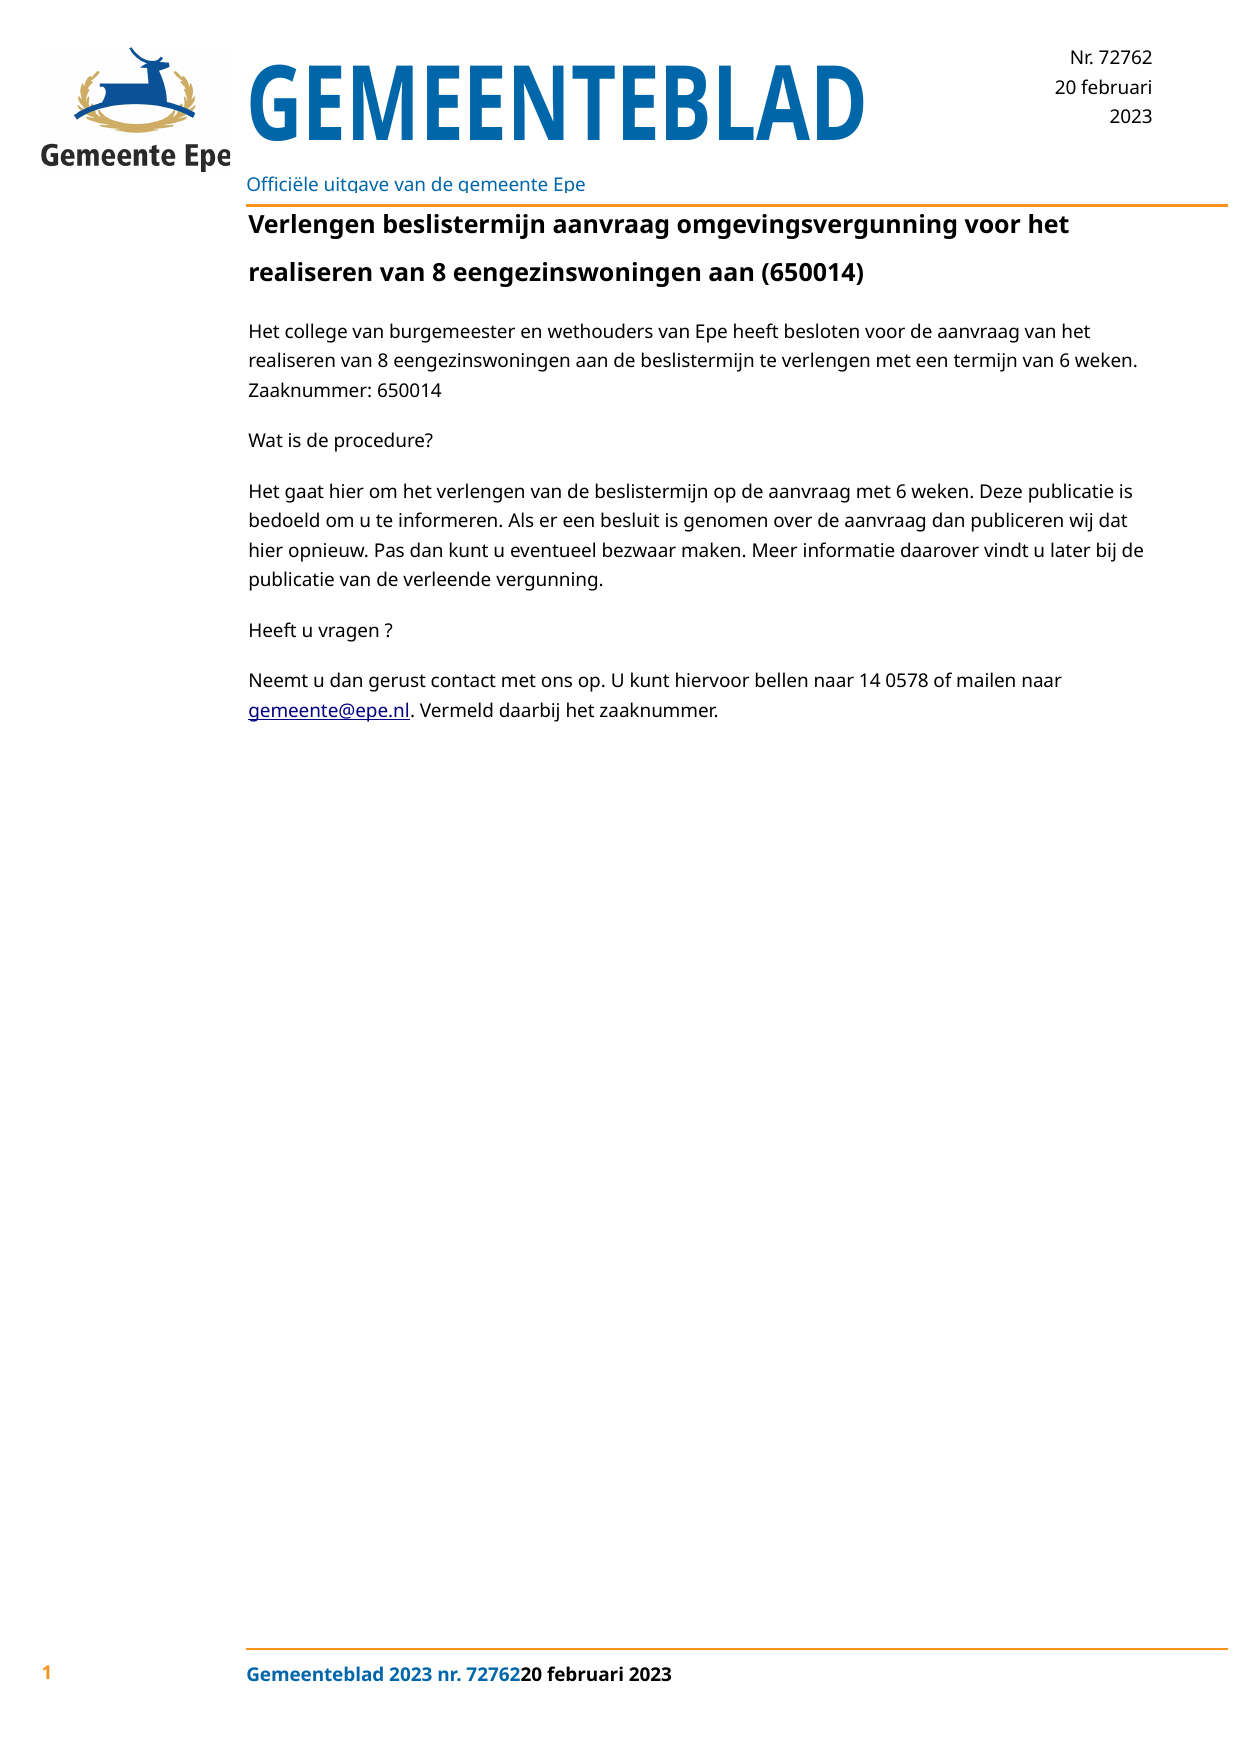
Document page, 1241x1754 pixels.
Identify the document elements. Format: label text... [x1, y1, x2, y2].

text Het gaat hier om het verlengen van de beslistermijn op de aanvraag met 6 weken. Deze publicatie is bedoeld om u te informeren. Als er een besluit is genomen over de aanvraag dan publiceren wij dat hier opnieuw. Pas dan kunt u eventueel bezwaar maken. Meer informatie daarover vindt u later bij de publicatie van de verleende vergunning. [248, 478, 1152, 592]
picture [41, 47, 231, 172]
text Neemt u dan gerust contact met ons op. U kunt hiervoor bellen naar 14 0578 of mailen naar gemeente@epe.nl. Vermeld daarbij het zaaknummer. [248, 667, 1152, 723]
text Verlengen beslistermijn aanvraag omgevingsvergunning voor het realiseren van 8 eengezinswoningen aan (650014) [248, 207, 1152, 288]
text Heeft u vragen ? [248, 617, 1152, 643]
text Wat is de procedure? [248, 427, 1152, 453]
text Het college van burgemeester en wethouders van Epe heeft besloten voor de aanvraag van het realiseren van 8 eengezinswoningen aan de beslistermijn te verlengen met een termijn van 6 weken. Zaaknummer: 650014 [248, 318, 1152, 403]
